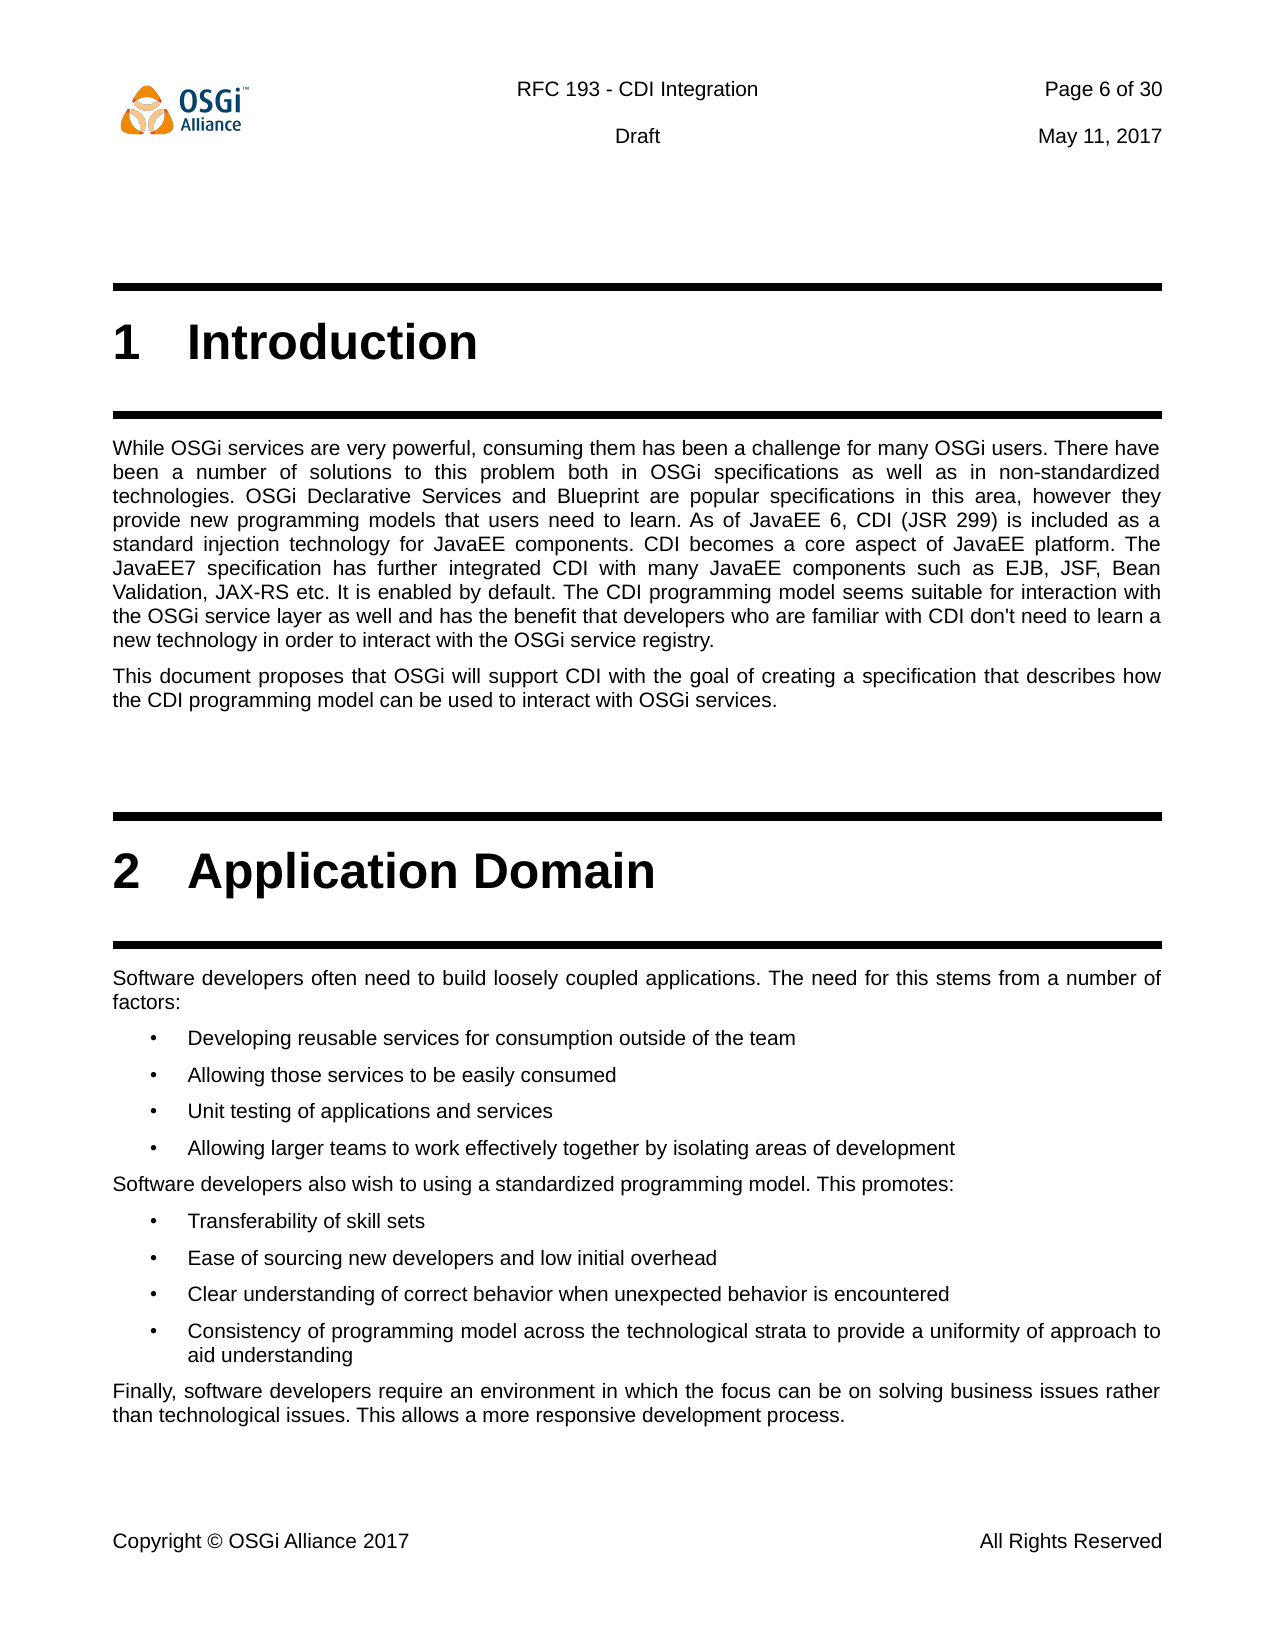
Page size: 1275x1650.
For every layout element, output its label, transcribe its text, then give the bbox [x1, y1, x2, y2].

list Clear understanding of correct behavior when unexpected behavior is encountered [150, 1282, 1162, 1306]
text While OSGi services are very powerful, consuming them has been a challenge for many OSGi users. There have been a number of solutions to this problem both in OSGi specifications as well as in non-standardized technologies. OSGi Declarative Services and Blueprint are popular specifications in this area, however they provide new programming models that users need to learn. As of JavaEE 6, CDI (JSR 299) is included as a standard injection technology for JavaEE components. CDI becomes a core aspect of JavaEE platform. The JavaEE7 specification has further integrated CDI with many JavaEE components such as EJB, JSF, Bean Validation, JAX-RS etc. It is enabled by default. The CDI programming model seems suitable for interaction with the OSGi service layer as well and has the benefit that developers who are familiar with CDI don't need to learn a new technology in order to interact with the OSGi service registry. [112, 436, 1162, 652]
text Finally, software developers require an environment in which the focus can be on solving business issues rather than technological issues. This allows a more responsive development process. [112, 1379, 1162, 1427]
subtitle Introduction [112, 284, 1162, 419]
list Allowing those services to be easily consumed [150, 1063, 1162, 1087]
picture [113, 78, 257, 142]
list Transferability of skill sets [150, 1209, 1162, 1233]
list Allowing larger teams to work effectively together by isolating areas of development [150, 1136, 1162, 1160]
text Software developers often need to build loosely coupled applications. The need for this stems from a number of factors: [112, 966, 1162, 1013]
subtitle Application Domain [112, 813, 1162, 949]
list Consistency of programming model across the technological strata to provide a uniformity of approach to aid understanding [150, 1318, 1162, 1366]
text Software developers also wish to using a standardized programming model. This promotes: [112, 1172, 1162, 1196]
list Ease of sourcing new developers and low initial overhead [150, 1245, 1162, 1269]
list Unit testing of applications and services [150, 1099, 1162, 1123]
text This document proposes that OSGi will support CDI with the goal of creating a specification that describes how the CDI programming model can be used to interact with OSGi services. [112, 664, 1162, 712]
list Developing reusable services for consumption outside of the team [150, 1026, 1162, 1050]
